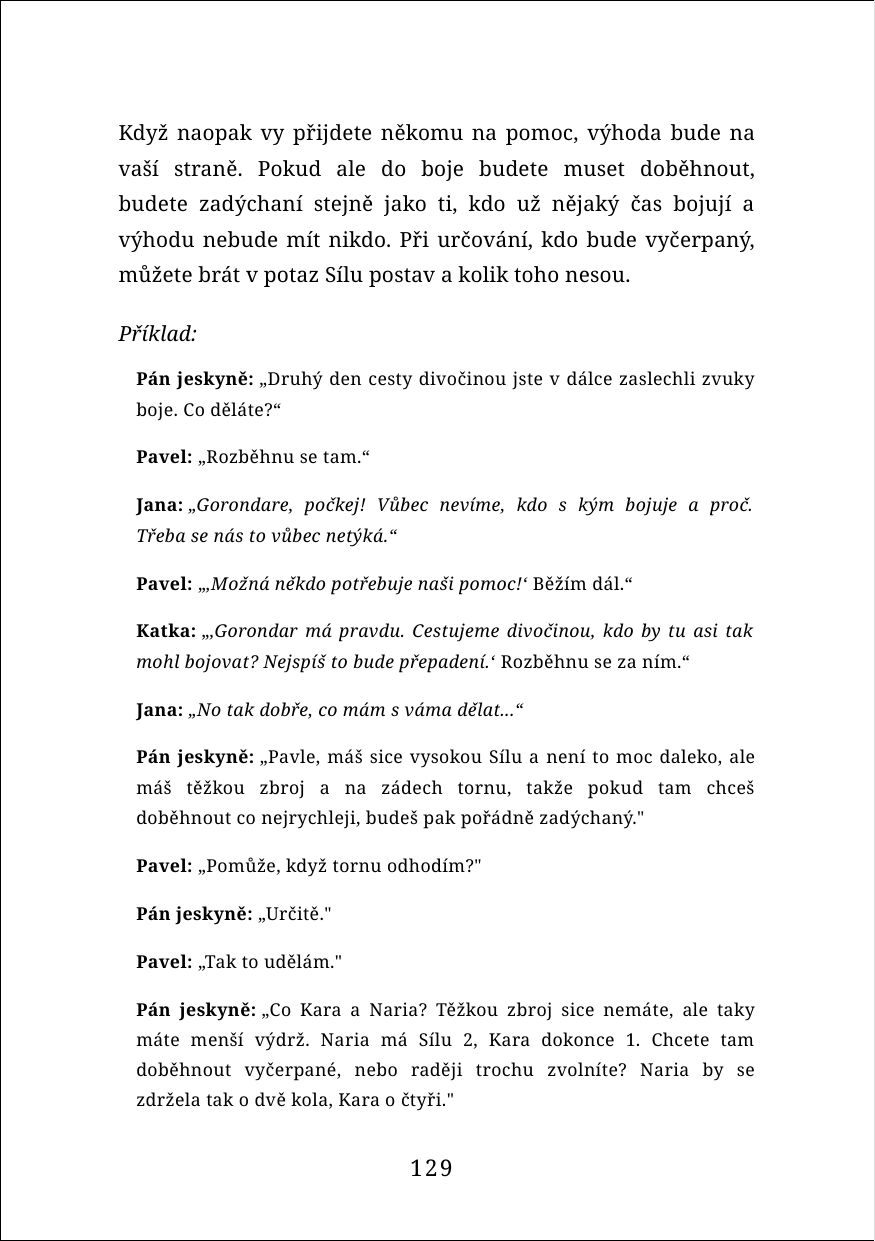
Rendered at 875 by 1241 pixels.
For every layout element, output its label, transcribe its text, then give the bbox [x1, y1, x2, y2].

text Pán jeskyně: „Pavle, máš sice vysokou Sílu a není to moc daleko, ale máš těžkou zbroj a na zádech tornu, takže pokud tam chceš doběhnout co nejrychleji, budeš pak pořádně zadýchaný." [136, 745, 756, 829]
text Pavel: „Rozběhnu se tam.“ [136, 445, 756, 469]
text Pavel: „Tak to udělám." [136, 949, 756, 973]
text Jana: „Gorondare, počkej! Vůbec nevíme, kdo s kým bojuje a proč. Třeba se nás to vůbec netýká.“ [136, 493, 756, 547]
text Katka: „‚Gorondar má pravdu. Cestujeme divočinou, kdo by tu asi tak mohl bojovat? Nejspíš to bude přepadení.‘ Rozběhnu se za ním.“ [136, 619, 756, 673]
text Pán jeskyně: „Určitě." [136, 901, 756, 925]
text Příklad: [118, 319, 756, 348]
text Když naopak vy přijdete někomu na pomoc, výhoda bude na vaší straně. Pokud ale do boje budete muset doběhnout, budete zadýchaní stejně jako ti, kdo už nějaký čas bojují a výhodu nebude mít nikdo. Při určování, kdo bude vyčerpaný, můžete brát v potaz Sílu postav a kolik toho nesou. [118, 118, 756, 289]
text Jana: „No tak dobře, co mám s váma dělat...“ [136, 697, 756, 721]
text Pavel: „‚Možná někdo potřebuje naši pomoc!‘ Běžím dál.“ [136, 571, 756, 595]
text Pán jeskyně: „Druhý den cesty divočinou jste v dálce zaslechli zvuky boje. Co děláte?“ [136, 367, 756, 421]
text Pavel: „Pomůže, když tornu odhodím?" [136, 853, 756, 877]
text Pán jeskyně: „Co Kara a Naria? Těžkou zbroj sice nemáte, ale taky máte menší výdrž. Naria má Sílu 2, Kara dokonce 1. Chcete tam doběhnout vyčerpané, nebo raději trochu zvolníte? Naria by se zdržela tak o dvě kola, Kara o čtyři." [136, 997, 756, 1112]
